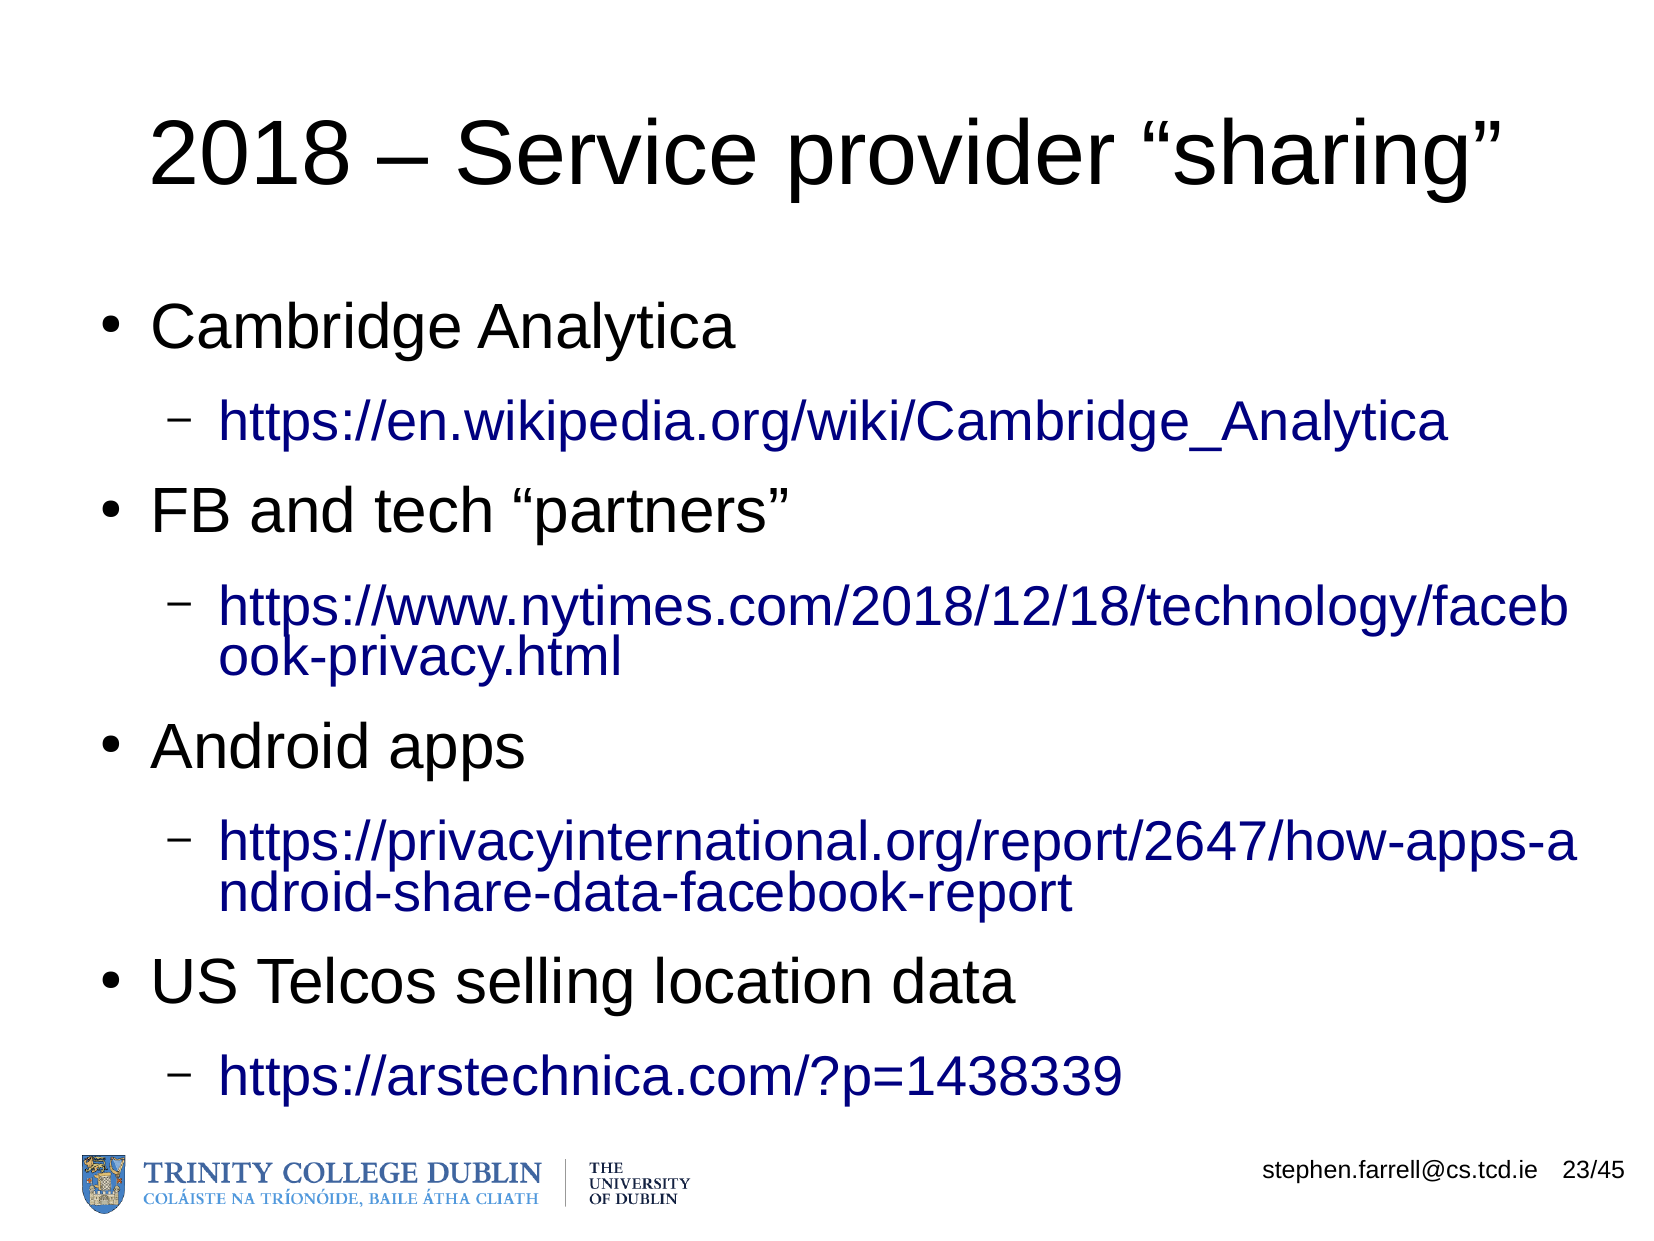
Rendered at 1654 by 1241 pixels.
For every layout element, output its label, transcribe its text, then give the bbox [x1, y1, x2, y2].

picture [82, 1155, 694, 1214]
list Cambridge Analytica https://en.wikipedia.org/wiki/Cambridge_Analytica FB and tech “partners” https://www.nytimes.com/2018/12/18/technology/facebook-privacy.html Android apps https://privacyinternational.org/report/2647/how-apps-android-share-data-facebook-report US Telcos selling location data https://arstechnica.com/?p=1438339 [82, 290, 1571, 1010]
title 2018 – Service provider “sharing” [82, 49, 1571, 257]
